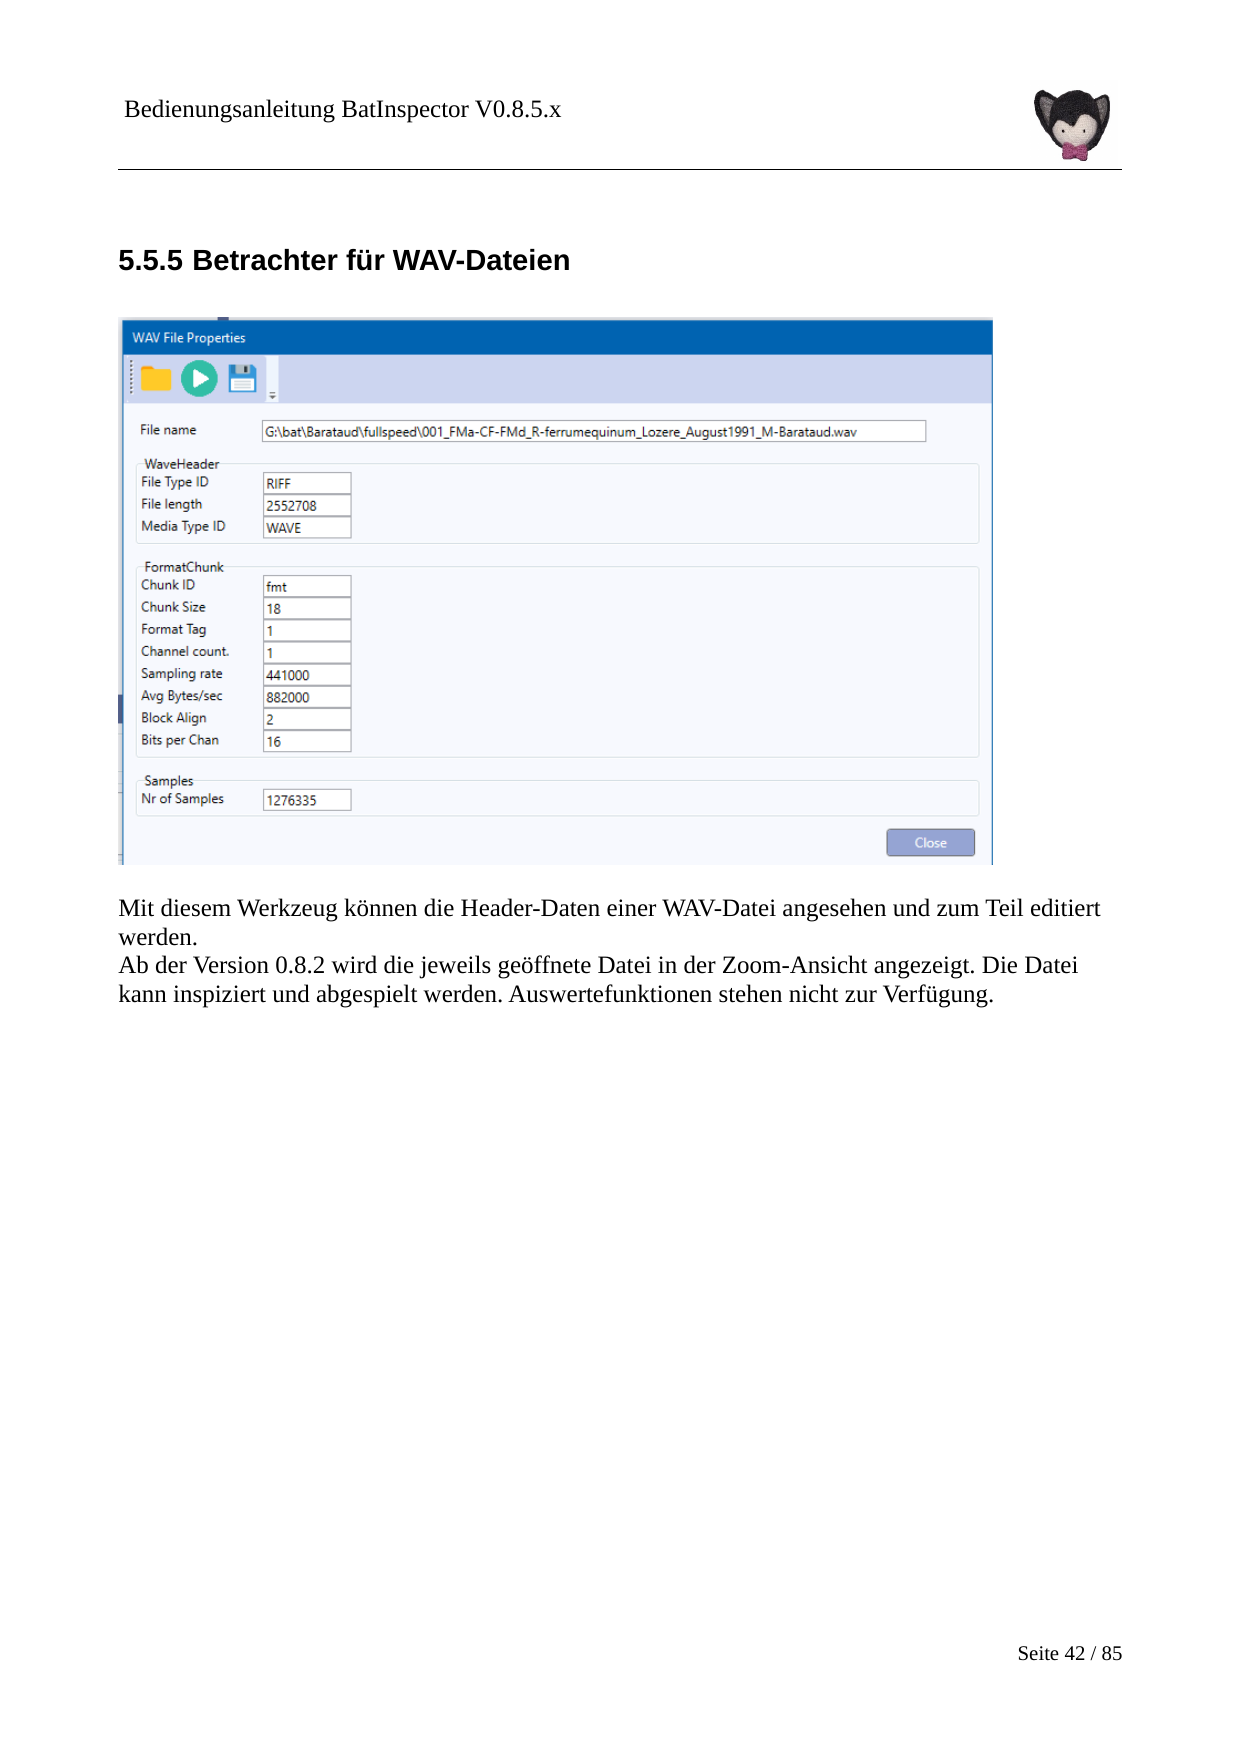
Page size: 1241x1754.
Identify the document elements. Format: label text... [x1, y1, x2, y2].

text Mit diesem Werkzeug können die Header-Daten einer WAV-Datei angesehen und zum Teil editiert werden. [118, 893, 1122, 951]
subtitle Betrachter für WAV-Dateien [118, 243, 1122, 276]
text Ab der Version 0.8.2 wird die jeweils geöffnete Datei in der Zoom-Ansicht angezeigt. Die Datei kann inspiziert und abgespielt werden. Auswertefunktionen stehen nicht zur Verfügung. [118, 951, 1122, 1008]
picture [1030, 80, 1119, 169]
picture [118, 317, 993, 865]
